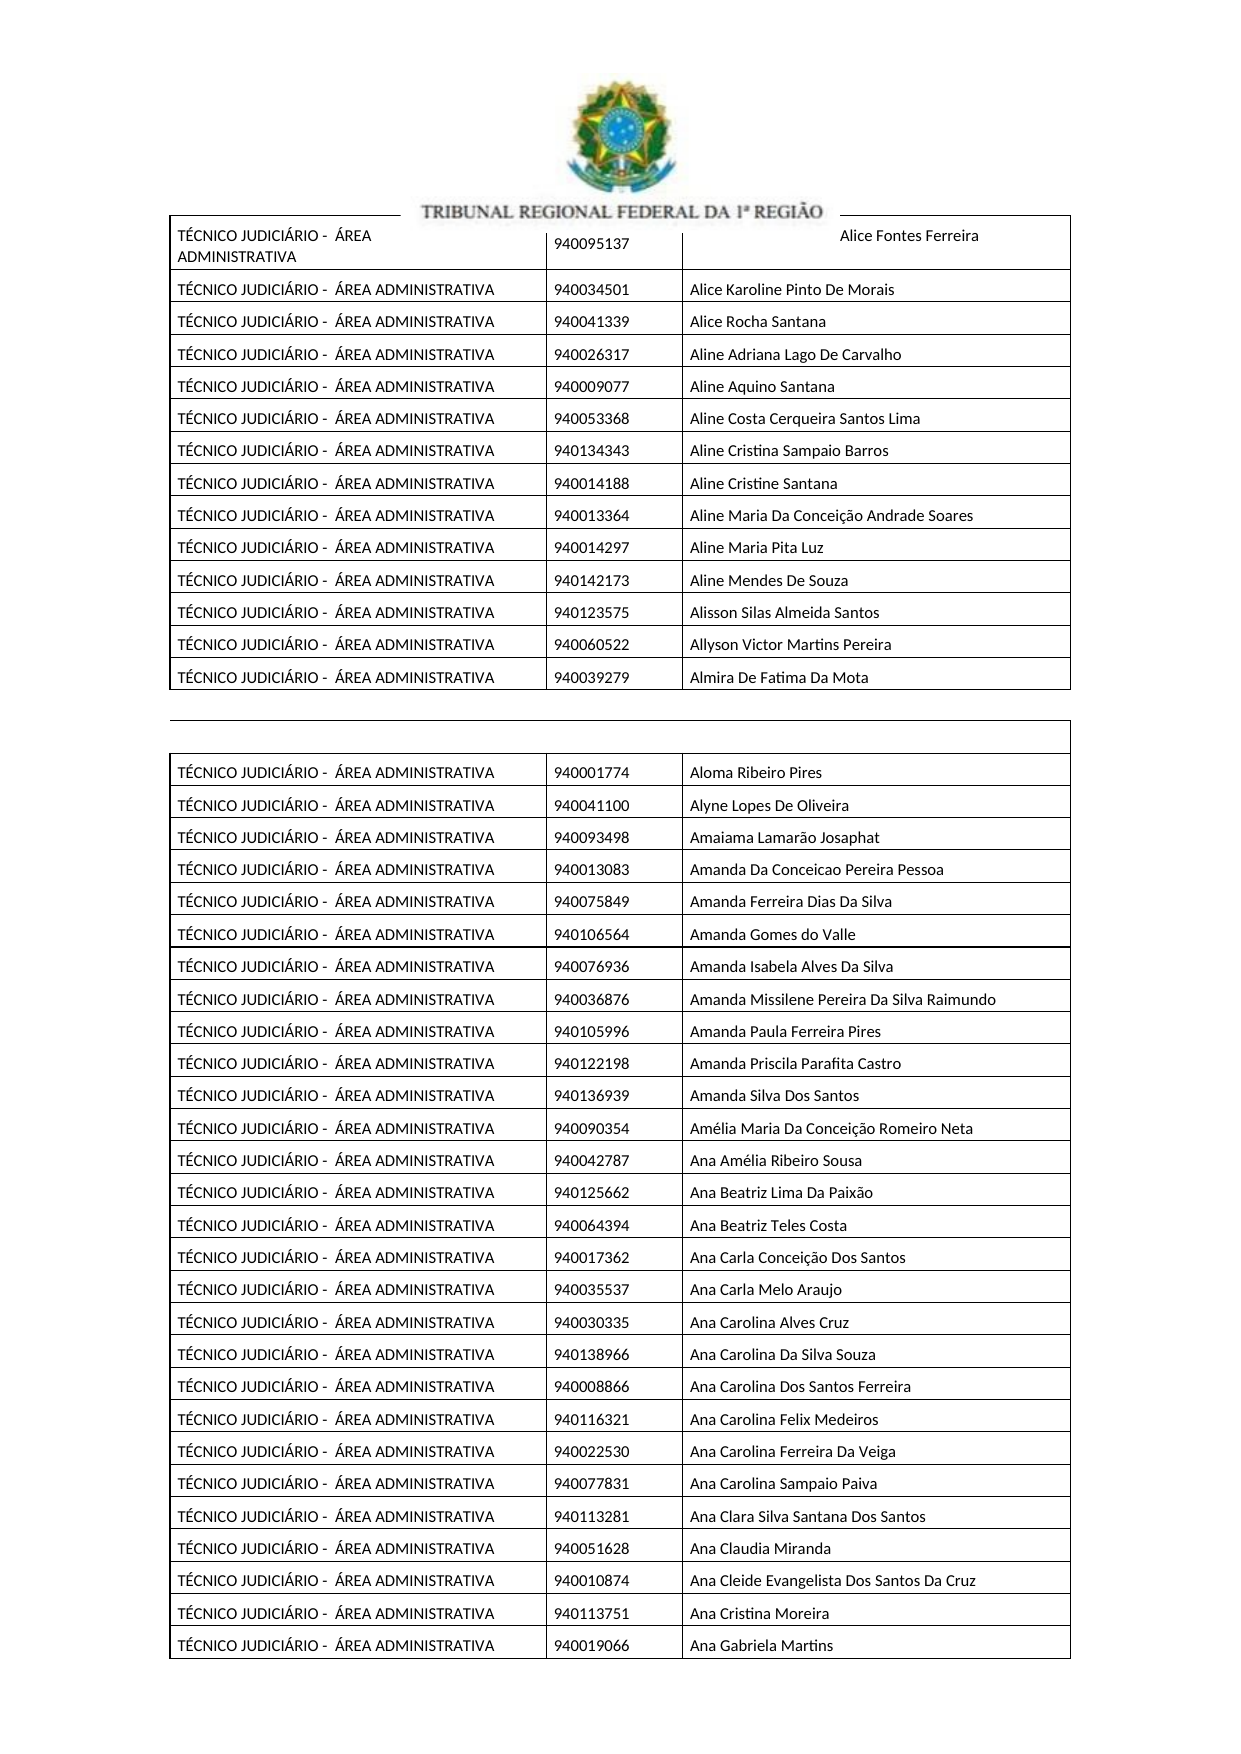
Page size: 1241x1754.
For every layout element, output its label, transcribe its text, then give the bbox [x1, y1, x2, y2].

table_cell 940093498 [547, 818, 682, 849]
table_cell Ana Clara Silva Santana Dos Santos [683, 1497, 1070, 1528]
table_cell 940022530 [547, 1432, 682, 1463]
table_cell Amanda Isabela Alves Da Silva [683, 948, 1070, 979]
table_cell Aline Cristina Sampaio Barros [683, 432, 1070, 463]
table_cell Aloma Ribeiro Pires [683, 754, 1070, 785]
table_cell Ana Cristina Moreira [683, 1594, 1070, 1625]
table_cell Amélia Maria Da Conceição Romeiro Neta [683, 1109, 1070, 1140]
table_cell TÉCNICO JUDICIÁRIO - ÁREA ADMINISTRATIVA [171, 270, 546, 301]
table_cell Aline Aquino Santana [683, 367, 1070, 398]
table_cell Aline Maria Da Conceição Andrade Soares [683, 496, 1070, 528]
table_cell 940138966 [547, 1335, 682, 1367]
table_cell TÉCNICO JUDICIÁRIO - ÁREA ADMINISTRATIVA [171, 1497, 546, 1528]
table_cell TÉCNICO JUDICIÁRIO - ÁREA ADMINISTRATIVA [171, 626, 546, 657]
table_cell TÉCNICO JUDICIÁRIO - ÁREA ADMINISTRATIVA [171, 850, 546, 882]
table_cell TÉCNICO JUDICIÁRIO - ÁREA ADMINISTRATIVA [171, 432, 546, 463]
table_cell 940001774 [547, 754, 682, 785]
table_cell 940075849 [547, 883, 682, 914]
table_cell Ana Carolina Sampaio Paiva [683, 1465, 1070, 1496]
table_cell Amanda Missilene Pereira Da Silva Raimundo [683, 980, 1070, 1011]
table_cell TÉCNICO JUDICIÁRIO - ÁREA ADMINISTRATIVA [171, 1271, 546, 1302]
table_cell TÉCNICO JUDICIÁRIO - ÁREA ADMINISTRATIVA [171, 786, 546, 817]
table_cell TÉCNICO JUDICIÁRIO - ÁREA ADMINISTRATIVA [171, 1335, 546, 1367]
table_cell 940041339 [547, 302, 682, 334]
table_cell TÉCNICO JUDICIÁRIO - ÁREA ADMINISTRATIVA [171, 302, 546, 334]
table_cell TÉCNICO JUDICIÁRIO - ÁREA ADMINISTRATIVA [171, 496, 546, 528]
table_cell 940125662 [547, 1174, 682, 1205]
table_cell TÉCNICO JUDICIÁRIO - ÁREA ADMINISTRATIVA [171, 658, 546, 689]
table_cell 940053368 [547, 399, 682, 431]
table_cell Ana Carolina Dos Santos Ferreira [683, 1368, 1070, 1399]
table_cell 940134343 [547, 432, 682, 463]
table_cell TÉCNICO JUDICIÁRIO - ÁREA ADMINISTRATIVA [171, 367, 546, 398]
table_cell 940030335 [547, 1303, 682, 1334]
table_cell 940008866 [547, 1368, 682, 1399]
table_cell TÉCNICO JUDICIÁRIO - ÁREA ADMINISTRATIVA [171, 399, 546, 431]
table_cell 940076936 [547, 948, 682, 979]
table_cell 940017362 [547, 1238, 682, 1269]
table_cell Amanda Gomes do Valle [683, 915, 1070, 946]
table_cell 940136939 [547, 1077, 682, 1108]
table_cell 940095137 [547, 233, 682, 269]
table_cell TÉCNICO JUDICIÁRIO - ÁREA ADMINISTRATIVA [171, 1044, 546, 1076]
table_cell 940039279 [547, 658, 682, 689]
table_cell 940105996 [547, 1012, 682, 1043]
table_cell 940026317 [547, 335, 682, 366]
table_cell Ana Carolina Felix Medeiros [683, 1400, 1070, 1431]
table_cell TÉCNICO JUDICIÁRIO - ÁREA ADMINISTRATIVA [171, 335, 546, 366]
table_cell 940090354 [547, 1109, 682, 1140]
table_cell 940122198 [547, 1044, 682, 1076]
table_cell Aline Costa Cerqueira Santos Lima [683, 399, 1070, 431]
table_cell TÉCNICO JUDICIÁRIO - ÁREA ADMINISTRATIVA [171, 1432, 546, 1463]
table_cell TÉCNICO JUDICIÁRIO - ÁREA ADMINISTRATIVA [171, 1400, 546, 1431]
table_cell TÉCNICO JUDICIÁRIO - ÁREA ADMINISTRATIVA [171, 1626, 546, 1657]
table_cell TÉCNICO JUDICIÁRIO - ÁREA ADMINISTRATIVA [171, 1368, 546, 1399]
table_cell TÉCNICO JUDICIÁRIO - ÁREA ADMINISTRATIVA [171, 915, 546, 946]
table_cell 940142173 [547, 561, 682, 592]
table_cell Amanda Paula Ferreira Pires [683, 1012, 1070, 1043]
table_cell 940077831 [547, 1465, 682, 1496]
table_header INSCRIÇÃO [546, 721, 683, 752]
table_cell TÉCNICO JUDICIÁRIO - ÁREA ADMINISTRATIVA [171, 593, 546, 624]
table_cell TÉCNICO JUDICIÁRIO - ÁREA ADMINISTRATIVA [171, 1109, 546, 1140]
table_cell 940019066 [547, 1626, 682, 1657]
table_cell TÉCNICO JUDICIÁRIO - ÁREA ADMINISTRATIVA [171, 754, 546, 785]
table_cell 940106564 [547, 915, 682, 946]
table_cell TÉCNICO JUDICIÁRIO - ÁREA ADMINISTRATIVA [171, 1012, 546, 1043]
table_cell TÉCNICO JUDICIÁRIO - ÁREA ADMINISTRATIVA [171, 818, 546, 849]
table_cell 940041100 [547, 786, 682, 817]
table_cell TÉCNICO JUDICIÁRIO - ÁREA ADMINISTRATIVA [171, 1529, 546, 1561]
table_cell TÉCNICO JUDICIÁRIO - ÁREA ADMINISTRATIVA [171, 1465, 546, 1496]
table_cell Alisson Silas Almeida Santos [683, 593, 1070, 624]
table_cell Amanda Ferreira Dias Da Silva [683, 883, 1070, 914]
table_cell 940064394 [547, 1206, 682, 1237]
table_cell TÉCNICO JUDICIÁRIO - ÁREA ADMINISTRATIVA [171, 1238, 546, 1269]
table_cell Ana Beatriz Lima Da Paixão [683, 1174, 1070, 1205]
table_cell TÉCNICO JUDICIÁRIO - ÁREA ADMINISTRATIVA [171, 1206, 546, 1237]
table_cell TÉCNICO JUDICIÁRIO - ÁREA ADMINISTRATIVA [171, 948, 546, 979]
table_cell Ana Gabriela Martins [683, 1626, 1070, 1657]
table_cell Amaiama Lamarão Josaphat [683, 818, 1070, 849]
table_cell TÉCNICO JUDICIÁRIO - ÁREA ADMINISTRATIVA [171, 216, 546, 269]
table_cell 940013083 [547, 850, 682, 882]
table_header NOME [683, 721, 1070, 752]
table_cell 940014188 [547, 464, 682, 495]
table_cell Ana Carolina Ferreira Da Veiga [683, 1432, 1070, 1463]
table_cell Ana Carla Melo Araujo [683, 1271, 1070, 1302]
table_cell Ana Carolina Da Silva Souza [683, 1335, 1070, 1367]
table_header CARGO [170, 721, 546, 752]
table_cell Ana Claudia Miranda [683, 1529, 1070, 1561]
table_cell Ana Beatriz Teles Costa [683, 1206, 1070, 1237]
table_cell Alyne Lopes De Oliveira [683, 786, 1070, 817]
table_cell Aline Adriana Lago De Carvalho [683, 335, 1070, 366]
table_cell Aline Mendes De Souza [683, 561, 1070, 592]
table_cell Allyson Victor Martins Pereira [683, 626, 1070, 657]
table_cell TÉCNICO JUDICIÁRIO - ÁREA ADMINISTRATIVA [171, 1562, 546, 1593]
table_cell 940036876 [547, 980, 682, 1011]
table_cell 940013364 [547, 496, 682, 528]
table_cell 940042787 [547, 1141, 682, 1173]
table_cell Ana Amélia Ribeiro Sousa [683, 1141, 1070, 1173]
table_cell TÉCNICO JUDICIÁRIO - ÁREA ADMINISTRATIVA [171, 980, 546, 1011]
table_cell 940034501 [547, 270, 682, 301]
table_cell 940014297 [547, 529, 682, 560]
table_cell 940051628 [547, 1529, 682, 1561]
table_cell 940009077 [547, 367, 682, 398]
table_cell 940113281 [547, 1497, 682, 1528]
table_cell TÉCNICO JUDICIÁRIO - ÁREA ADMINISTRATIVA [171, 529, 546, 560]
table_cell TÉCNICO JUDICIÁRIO - ÁREA ADMINISTRATIVA [171, 1174, 546, 1205]
table_cell TÉCNICO JUDICIÁRIO - ÁREA ADMINISTRATIVA [171, 1303, 546, 1334]
table_cell TÉCNICO JUDICIÁRIO - ÁREA ADMINISTRATIVA [171, 883, 546, 914]
table_cell Ana Carolina Alves Cruz [683, 1303, 1070, 1334]
table_cell 940010874 [547, 1562, 682, 1593]
table_cell Aline Cristine Santana [683, 464, 1070, 495]
table_cell Amanda Da Conceicao Pereira Pessoa [683, 850, 1070, 882]
table_cell Aline Maria Pita Luz [683, 529, 1070, 560]
table_cell Ana Cleide Evangelista Dos Santos Da Cruz [683, 1562, 1070, 1593]
table_cell TÉCNICO JUDICIÁRIO - ÁREA ADMINISTRATIVA [171, 1594, 546, 1625]
table_cell 940123575 [547, 593, 682, 624]
table_cell TÉCNICO JUDICIÁRIO - ÁREA ADMINISTRATIVA [171, 464, 546, 495]
table_cell Alice Rocha Santana [683, 302, 1070, 334]
table_cell Amanda Silva Dos Santos [683, 1077, 1070, 1108]
table_cell TÉCNICO JUDICIÁRIO - ÁREA ADMINISTRATIVA [171, 1077, 546, 1108]
table_cell TÉCNICO JUDICIÁRIO - ÁREA ADMINISTRATIVA [171, 1141, 546, 1173]
table_cell Alice Karoline Pinto De Morais [683, 270, 1070, 301]
table_cell Alice Fontes Ferreira [683, 216, 1070, 269]
table_cell Amanda Priscila Parafita Castro [683, 1044, 1070, 1076]
table_cell 940116321 [547, 1400, 682, 1431]
table_cell 940113751 [547, 1594, 682, 1625]
table_cell 940035537 [547, 1271, 682, 1302]
table_cell Almira De Fatima Da Mota [683, 658, 1070, 689]
table_cell Ana Carla Conceição Dos Santos [683, 1238, 1070, 1269]
table_cell 940060522 [547, 626, 682, 657]
table_cell TÉCNICO JUDICIÁRIO - ÁREA ADMINISTRATIVA [171, 561, 546, 592]
